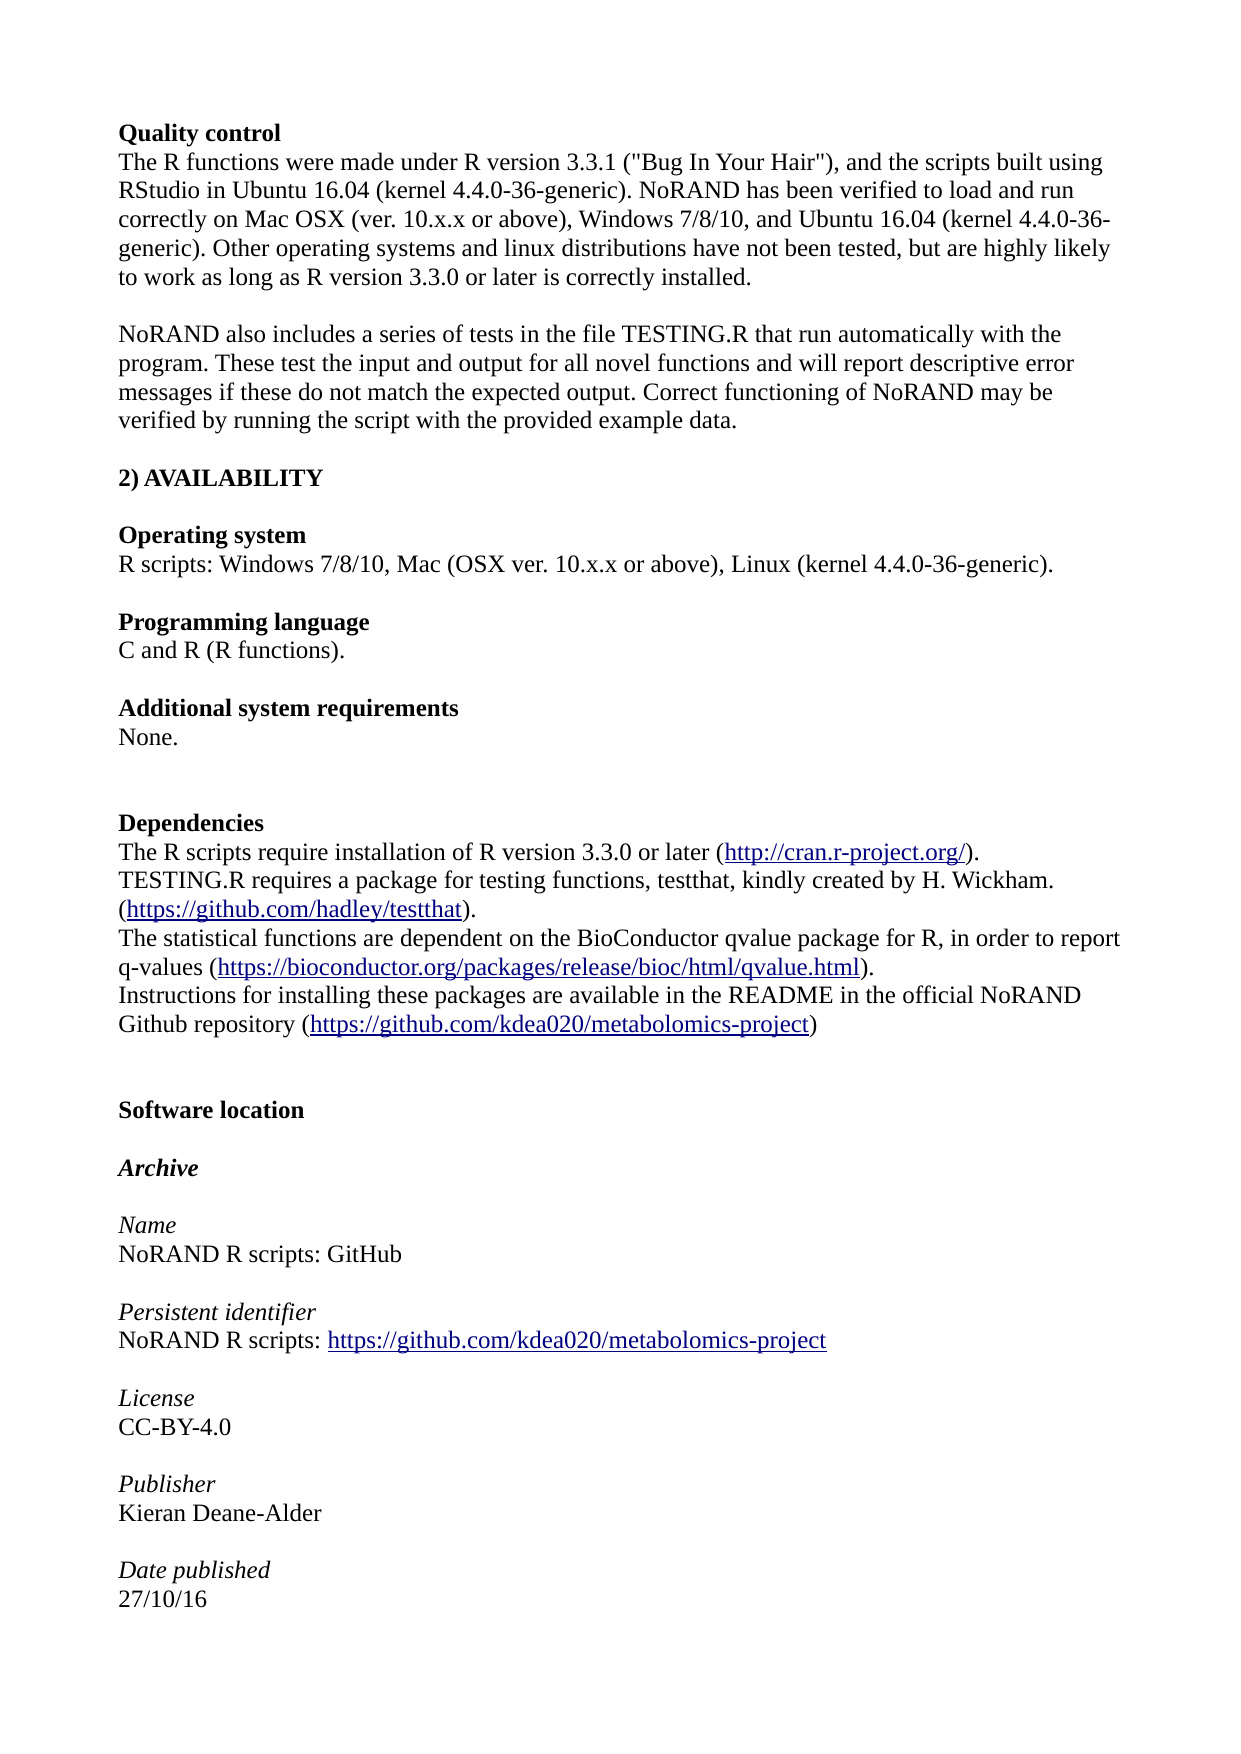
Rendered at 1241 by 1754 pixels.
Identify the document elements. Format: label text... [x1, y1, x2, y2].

text The statistical functions are dependent on the BioConductor qvalue package for R, in order to report q-values (https://bioconductor.org/packages/release/bioc/html/qvalue.html). [118, 923, 1122, 981]
text Persistent identifier [118, 1297, 1122, 1326]
text Archive [118, 1153, 1122, 1182]
text Dependencies [118, 808, 1122, 837]
text NoRAND also includes a series of tests in the file TESTING.R that run automatically with the program. These test the input and output for all novel functions and will report descriptive error messages if these do not match the expected output. Correct functioning of NoRAND may be verified by running the script with the provided example data. [118, 319, 1122, 434]
text Date published [118, 1556, 1122, 1584]
text The R functions were made under R version 3.3.1 ("Bug In Your Hair"), and the scripts built using RStudio in Ubuntu 16.04 (kernel 4.4.0-36-generic). NoRAND has been verified to load and run correctly on Mac OSX (ver. 10.x.x or above), Windows 7/8/10, and Ubuntu 16.04 (kernel 4.4.0-36-generic). Other operating systems and linux distributions have not been tested, but are highly likely to work as long as R version 3.3.0 or later is correctly installed. [118, 147, 1122, 291]
text R scripts: Windows 7/8/10, Mac (OSX ver. 10.x.x or above), Linux (kernel 4.4.0-36-generic). [118, 549, 1122, 578]
text Instructions for installing these packages are available in the README in the official NoRAND Github repository (https://github.com/kdea020/metabolomics-project) [118, 981, 1122, 1038]
text Quality control [118, 118, 1122, 147]
text C and R (R functions). [118, 636, 1122, 664]
text TESTING.R requires a package for testing functions, testthat, kindly created by H. Wickham. (https://github.com/hadley/testthat). [118, 866, 1122, 923]
text NoRAND R scripts: GitHub [118, 1239, 1122, 1268]
text Kieran Deane-Alder [118, 1498, 1122, 1527]
text Software location [118, 1096, 1122, 1124]
text Programming language [118, 607, 1122, 636]
text The R scripts require installation of R version 3.3.0 or later (http://cran.r-project.org/). [118, 837, 1122, 866]
text None. [118, 722, 1122, 751]
text Additional system requirements [118, 693, 1122, 722]
text NoRAND R scripts: https://github.com/kdea020/metabolomics-project [118, 1326, 1122, 1354]
text Publisher [118, 1469, 1122, 1498]
text CC-BY-4.0 [118, 1412, 1122, 1441]
text Operating system [118, 521, 1122, 549]
text 27/10/16 [118, 1584, 1122, 1613]
text License [118, 1383, 1122, 1412]
text Name [118, 1211, 1122, 1239]
text 2) AVAILABILITY [118, 463, 1122, 492]
